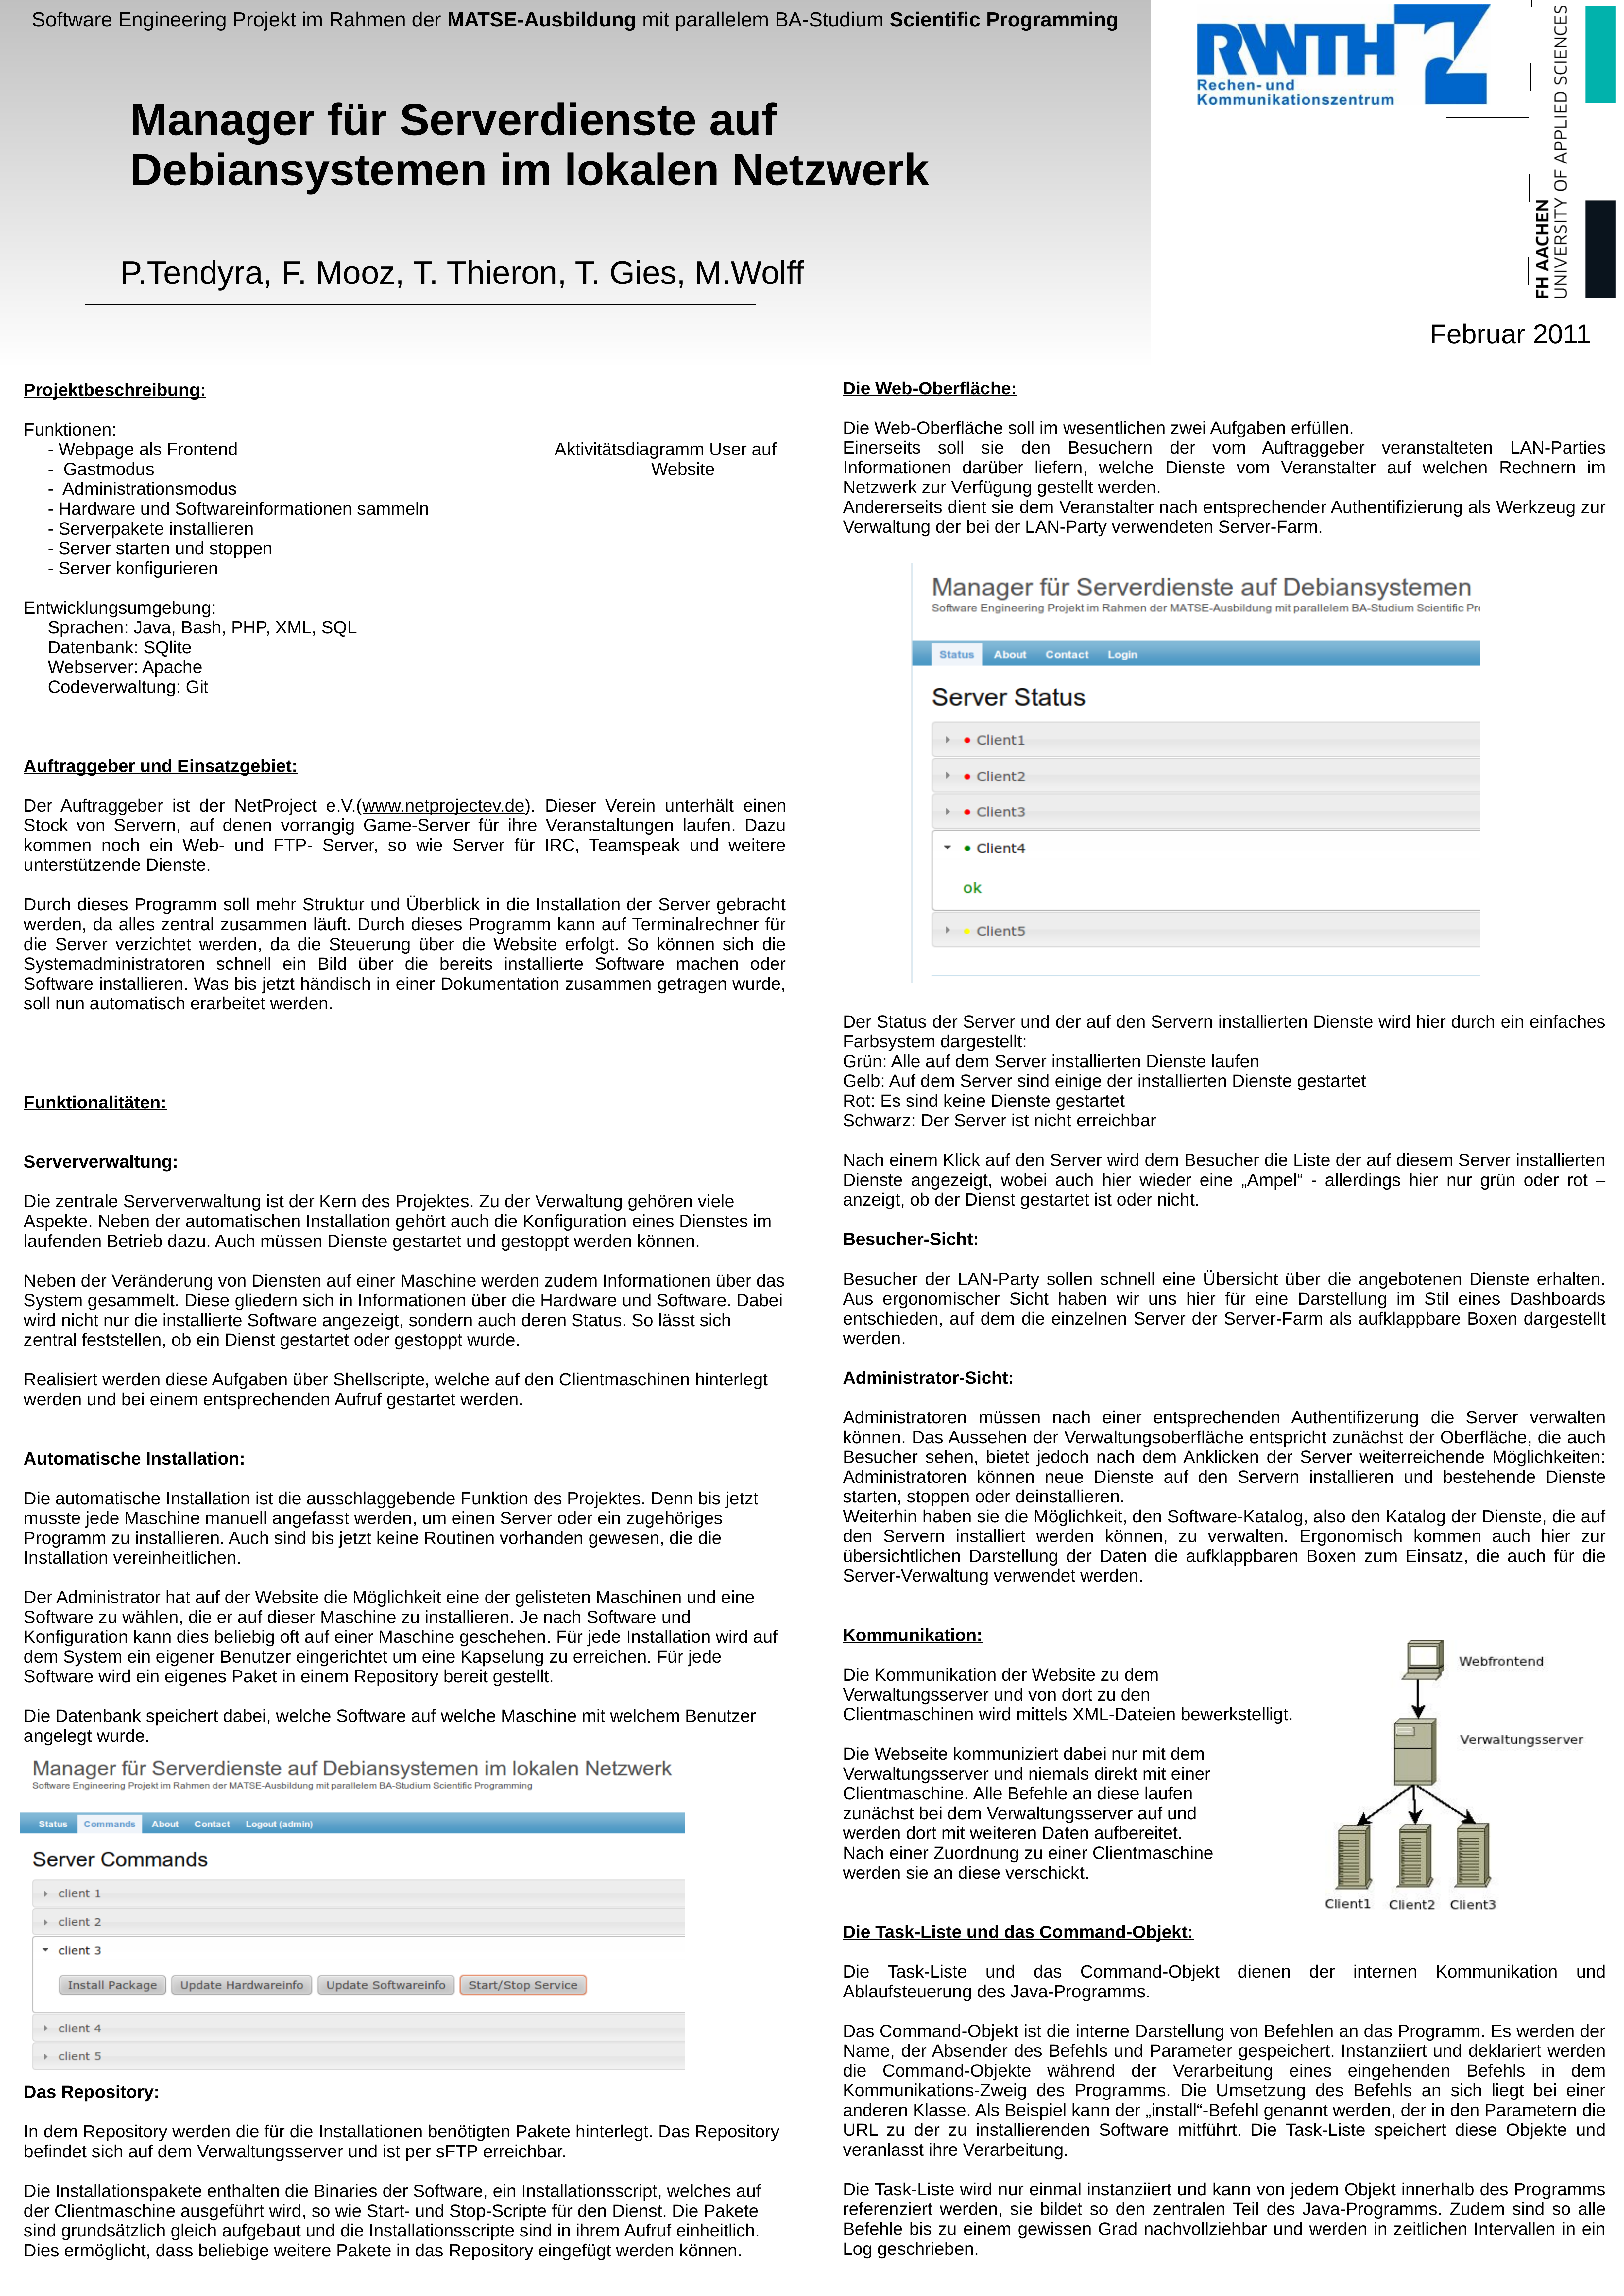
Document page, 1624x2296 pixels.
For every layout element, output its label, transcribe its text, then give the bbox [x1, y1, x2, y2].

picture [911, 563, 1480, 983]
text_box Februar 2011 [1425, 317, 1596, 366]
text_box P.Tendyra, F. Mooz, T. Thieron, T. Gies, M.Wolff [115, 252, 1076, 294]
text_box Projektbeschreibung: Funktionen: - Webpage als Frontend Aktivitätsdiagramm User auf - Gastmodus Website - Administrationsmodus - Hardware und Softwareinformationen sammeln - Serverpakete installieren - Server starten und stoppen - Server konfigurieren Entwicklungsumgebung: Sprachen: Java, Bash, PHP, XML, SQL Datenbank: SQlite Webserver: Apache Codeverwaltung: Git Auftraggeber und Einsatzgebiet: Der Auftraggeber ist der NetProject e.V.(www.netprojectev.de). Dieser Verein unterhält einen Stock von Servern, auf denen vorrangig Game-Server für ihre Veranstaltungen laufen. Dazu kommen noch ein Web- und FTP- Server, so wie Server für IRC, Teamspeak und weitere unterstützende Dienste. Durch dieses Programm soll mehr Struktur und Überblick in die Installation der Server gebracht werden, da alles zentral zusammen läuft. Durch dieses Programm kann auf Terminalrechner für die Server verzichtet werden, da die Steuerung über die Website erfolgt. So können sich die Systemadministratoren schnell ein Bild über die bereits installierte Software machen oder Software installieren. Was bis jetzt händisch in einer Dokumentation zusammen getragen wurde, soll nun automatisch erarbeitet werden. Funktionalitäten: Serververwaltung: Die zentrale Serververwaltung ist der Kern des Projektes. Zu der Verwaltung gehören viele Aspekte. Neben der automatischen Installation gehört auch die Konfiguration eines Dienstes im laufenden Betrieb dazu. Auch müssen Dienste gestartet und gestoppt werden können. Neben der Veränderung von Diensten auf einer Maschine werden zudem Informationen über das System gesammelt. Diese gliedern sich in Informationen über die Hardware und Software. Dabei wird nicht nur die installierte Software angezeigt, sondern auch deren Status. So lässt sich zentral feststellen, ob ein Dienst gestartet oder gestoppt wurde. Realisiert werden diese Aufgaben über Shellscripte, welche auf den Clientmaschinen hinterlegt werden und bei einem entsprechenden Aufruf gestartet werden. Automatische Installation: Die automatische Installation ist die ausschlaggebende Funktion des Projektes. Denn bis jetzt musste jede Maschine manuell angefasst werden, um einen Server oder ein zugehöriges Programm zu installieren. Auch sind bis jetzt keine Routinen vorhanden gewesen, die die Installation vereinheitlichen. Der Administrator hat auf der Website die Möglichkeit eine der gelisteten Maschinen und eine Software zu wählen, die er auf dieser Maschine zu installieren. Je nach Software und Konfiguration kann dies beliebig oft auf einer Maschine geschehen. Für jede Installation wird auf dem System ein eigener Benutzer eingerichtet um eine Kapselung zu erreichen. Für jede Software wird ein eigenes Paket in einem Repository bereit gestellt. Die Datenbank speichert dabei, welche Software auf welche Maschine mit welchem Benutzer angelegt wurde. Das Repository: In dem Repository werden die für die Installationen benötigten Pakete hinterlegt. Das Repository befindet sich auf dem Verwaltungsserver und ist per sFTP erreichbar. Die Installationspakete enthalten die Binaries der Software, ein Installationsscript, welches auf der Clientmaschine ausgeführt wird, so wie Start- und Stop-Scripte für den Dienst. Die Pakete sind grundsätzlich gleich aufgebaut und die Installationsscripte sind in ihrem Aufruf einheitlich. Dies ermöglicht, dass beliebige weitere Pakete in das Repository eingefügt werden können. [19, 377, 793, 2263]
picture [20, 1749, 685, 2073]
picture [1525, 6, 1616, 298]
text_box [0, 0, 1151, 368]
picture [1197, 4, 1491, 105]
text_box Software Engineering Projekt im Rahmen der MATSE-Ausbildung mit parallelem BA-Studium Scientific Programming [27, 6, 1124, 34]
text_box Die Web-Oberfläche: Die Web-Oberfläche soll im wesentlichen zwei Aufgaben erfüllen. Einerseits soll sie den Besuchern der vom Auftraggeber veranstalteten LAN-Parties Informationen darüber liefern, welche Dienste vom Veranstalter auf welchen Rechnern im Netzwerk zur Verfügung gestellt werden. Andererseits dient sie dem Veranstalter nach entsprechender Authentifizierung als Werkzeug zur Verwaltung der bei der LAN-Party verwendeten Server-Farm. Der Status der Server und der auf den Servern installierten Dienste wird hier durch ein einfaches Farbsystem dargestellt: Grün: Alle auf dem Server installierten Dienste laufen Gelb: Auf dem Server sind einige der installierten Dienste gestartet Rot: Es sind keine Dienste gestartet Schwarz: Der Server ist nicht erreichbar Nach einem Klick auf den Server wird dem Besucher die Liste der auf diesem Server installierten Dienste angezeigt, wobei auch hier wieder eine „Ampel“ - allerdings hier nur grün oder rot – anzeigt, ob der Dienst gestartet ist oder nicht. Besucher-Sicht: Besucher der LAN-Party sollen schnell eine Übersicht über die angebotenen Dienste erhalten. Aus ergonomischer Sicht haben wir uns hier für eine Darstellung im Stil eines Dashboards entschieden, auf dem die einzelnen Server der Server-Farm als aufklappbare Boxen dargestellt werden. Administrator-Sicht: Administratoren müssen nach einer entsprechenden Authentifizerung die Server verwalten können. Das Aussehen der Verwaltungsoberfläche entspricht zunächst der Oberfläche, die auch Besucher sehen, bietet jedoch nach dem Anklicken der Server weiterreichende Möglichkeiten: Administratoren können neue Dienste auf den Servern installieren und bestehende Dienste starten, stoppen oder deinstallieren. Weiterhin haben sie die Möglichkeit, den Software-Katalog, also den Katalog der Dienste, die auf den Servern installiert werden können, zu verwalten. Ergonomisch kommen auch hier zur übersichtlichen Darstellung der Daten die aufklappbaren Boxen zum Einsatz, die auch für die Server-Verwaltung verwendet werden. Kommunikation: Die Kommunikation der Website zu dem Verwaltungsserver und von dort zu den Clientmaschinen wird mittels XML-Dateien bewerkstelligt. Die Webseite kommuniziert dabei nur mit dem Verwaltungsserver und niemals direkt mit einer Clientmaschine. Alle Befehle an diese laufen zunächst bei dem Verwaltungsserver auf und werden dort mit weiteren Daten aufbereitet. Nach einer Zuordnung zu einer Clientmaschine werden sie an diese verschickt. Die Task-Liste und das Command-Objekt: Die Task-Liste und das Command-Objekt dienen der internen Kommunikation und Ablaufsteuerung des Java-Programms. Das Command-Objekt ist die interne Darstellung von Befehlen an das Programm. Es werden der Name, der Absender des Befehls und Parameter gespeichert. Instanziiert und deklariert werden die Command-Objekte während der Verarbeitung eines eingehenden Befehls in dem Kommunikations-Zweig des Programms. Die Umsetzung des Befehls an sich liegt bei einer anderen Klasse. Als Beispiel kann der „install“-Befehl genannt werden, der in den Parametern die URL zu der zu installierenden Software mitführt. Die Task-Liste speichert diese Objekte und veranlasst ihre Verarbeitung. Die Task-Liste wird nur einmal instanziiert und kann von jedem Objekt innerhalb des Programms referenziert werden, sie bildet so den zentralen Teil des Java-Programms. Zudem sind so alle Befehle bis zu einem gewissen Grad nachvollziehbar und werden in zeitlichen Intervallen in ein Log geschrieben. [838, 376, 1612, 2261]
text_box Manager für Serverdienste auf Debiansystemen im lokalen Netzwerk [125, 92, 1085, 197]
